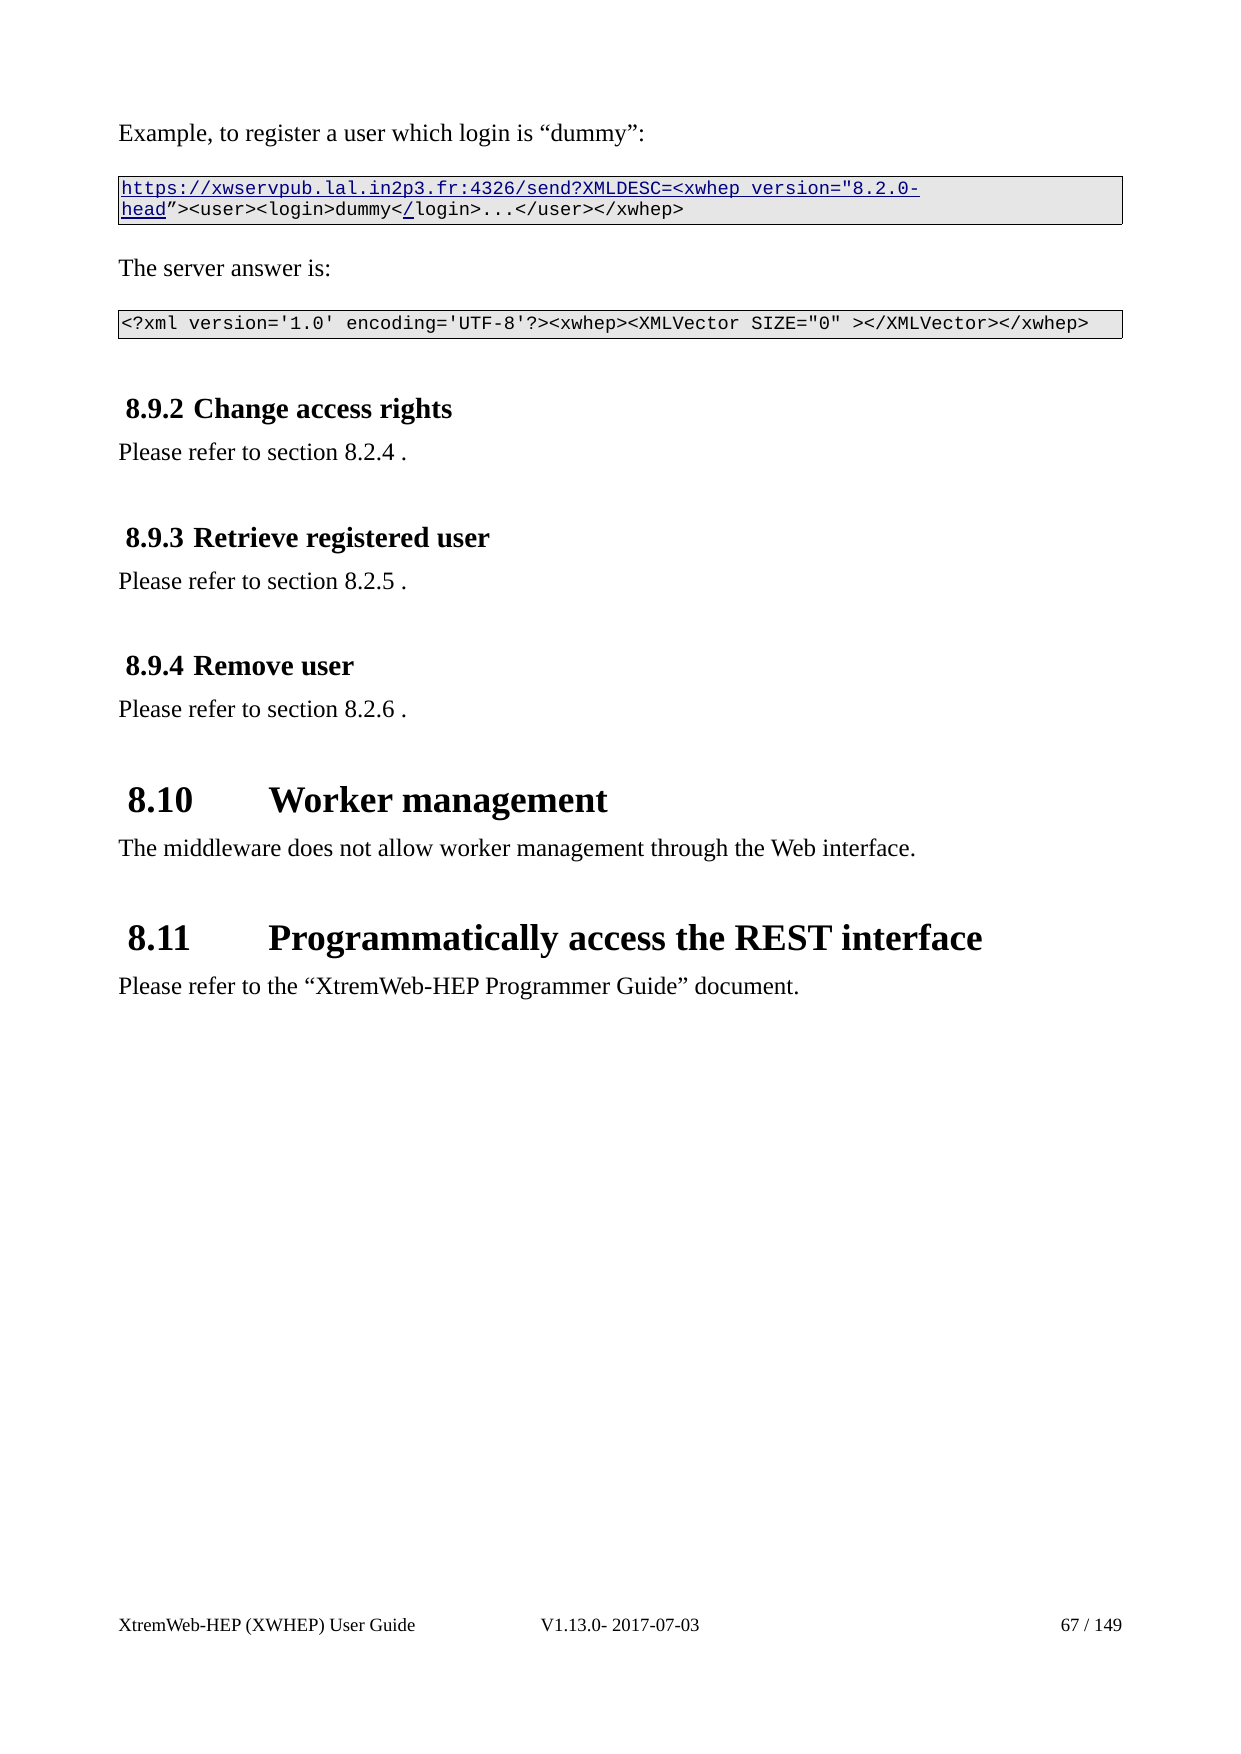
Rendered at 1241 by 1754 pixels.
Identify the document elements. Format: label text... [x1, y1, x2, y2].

text The server answer is: [118, 253, 1122, 282]
subtitle Programmatically access the REST interface [118, 915, 1122, 958]
subtitle Worker management [118, 777, 1122, 820]
text The middleware does not allow worker management through the Web interface. [118, 833, 1122, 861]
subtitle Remove user [118, 648, 1122, 682]
text https://xwservpub.lal.in2p3.fr:4326/send?XMLDESC=<xwhep version="8.2.0-head”><user><login>dummy</login>...</user></xwhep> [119, 177, 1122, 224]
text Please refer to the “XtremWeb-HEP Programmer Guide” document. [118, 971, 1122, 999]
text Example, to register a user which login is “dummy”: [118, 118, 1122, 147]
text Please refer to section8.2.4. [118, 437, 1122, 466]
text Please refer to section8.2.5. [118, 566, 1122, 595]
text <?xml version='1.0' encoding='UTF-8'?><xwhep><XMLVector SIZE="0" ></XMLVector></xwhep> [119, 311, 1122, 338]
subtitle Change access rights [118, 391, 1122, 425]
subtitle Retrieve registered user [118, 520, 1122, 553]
text Please refer to section8.2.6. [118, 694, 1122, 723]
